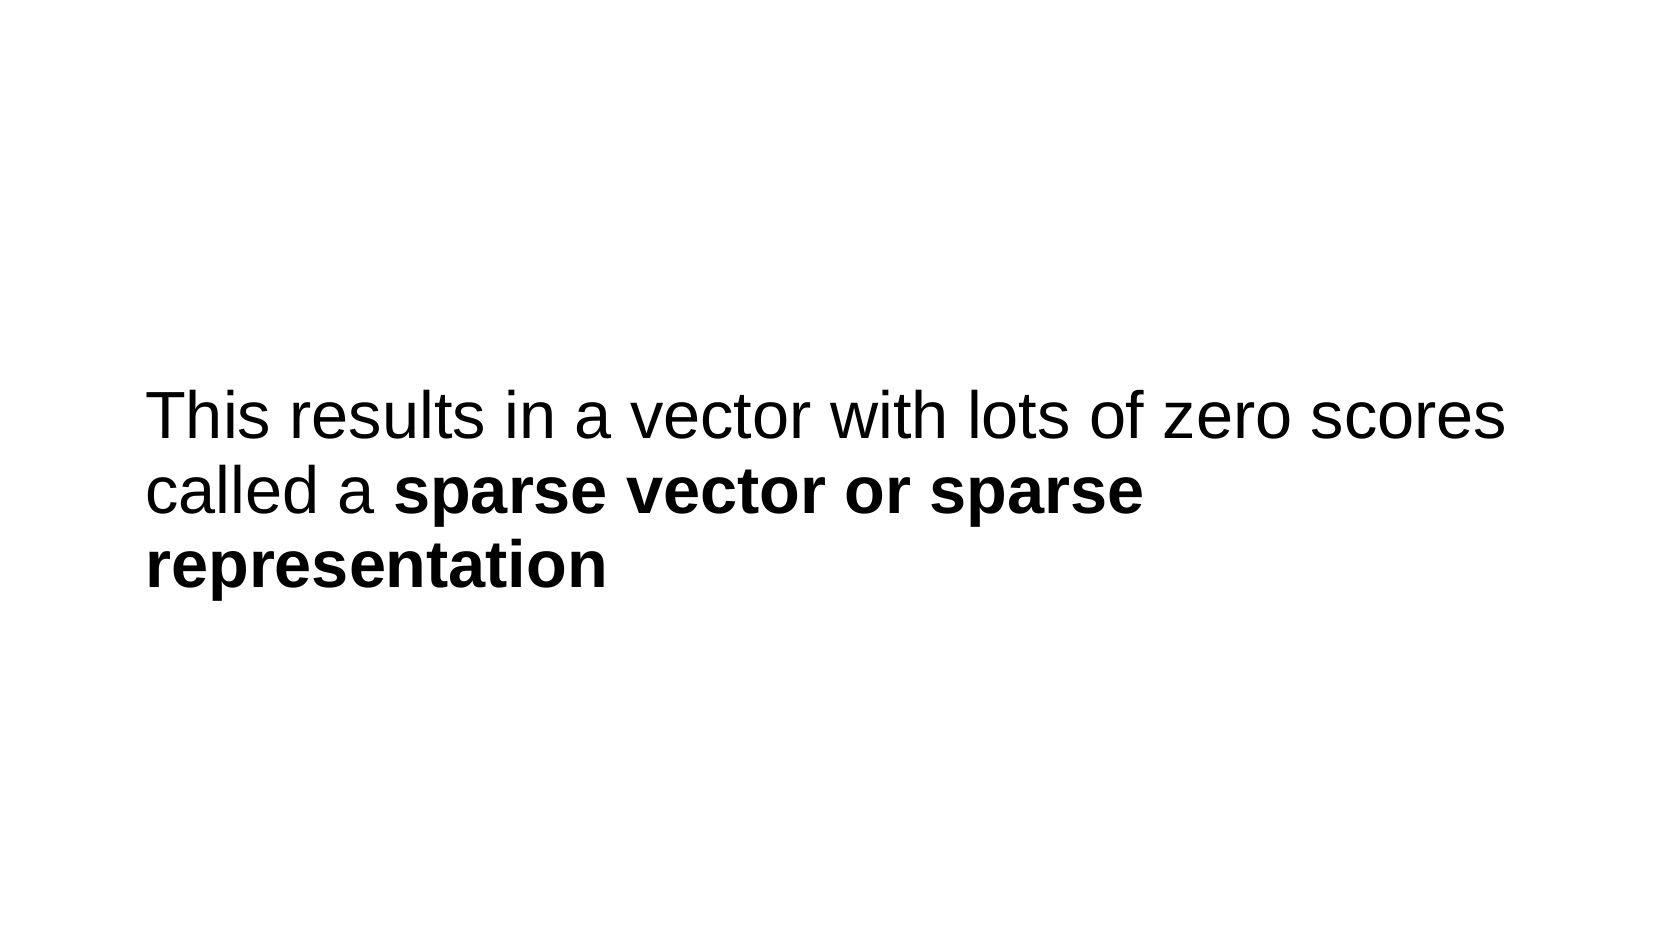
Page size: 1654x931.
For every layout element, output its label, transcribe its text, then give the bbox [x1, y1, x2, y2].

list This results in a vector with lots of zero scores called a sparse vector or sparse representation [74, 377, 1563, 918]
